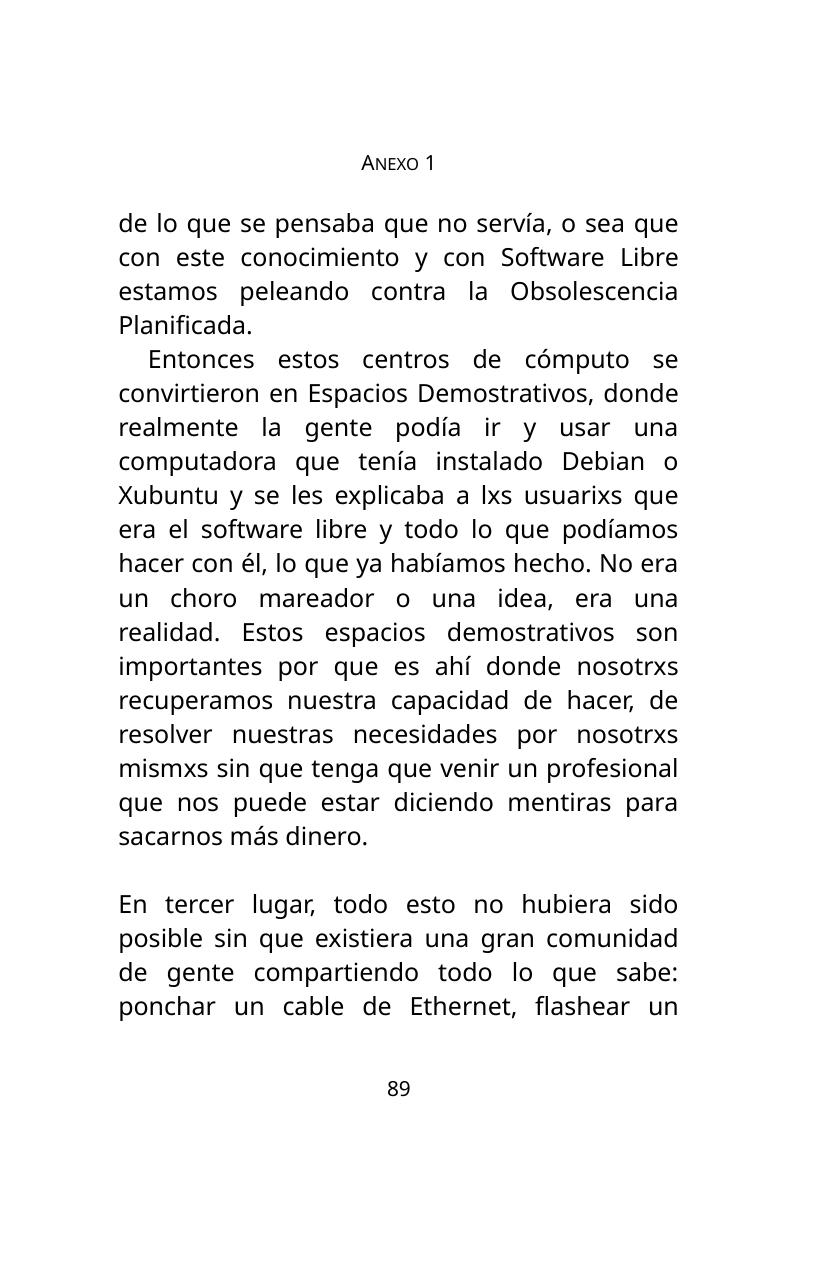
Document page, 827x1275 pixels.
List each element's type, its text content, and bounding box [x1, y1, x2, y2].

text En tercer lugar, todo esto no hubiera sido posible sin que existiera una gran comunidad de gente compartiendo todo lo que sabe: ponchar un cable de Ethernet, flashear un [118, 887, 679, 1023]
text de lo que se pensaba que no servía, o sea que con este conocimiento y con Software Libre estamos peleando contra la Obsolescencia Planificada. [118, 206, 679, 342]
text Entonces estos centros de cómputo se convirtieron en Espacios Demostrativos, donde realmente la gente podía ir y usar una computadora que tenía instalado Debian o Xubuntu y se les explicaba a lxs usuarixs que era el software libre y todo lo que podíamos hacer con él, lo que ya habíamos hecho. No era un choro mareador o una idea, era una realidad. Estos espacios demostrativos son importantes por que es ahí donde nosotrxs recuperamos nuestra capacidad de hacer, de resolver nuestras necesidades por nosotrxs mismxs sin que tenga que venir un profesional que nos puede estar diciendo mentiras para sacarnos más dinero. [118, 342, 679, 853]
